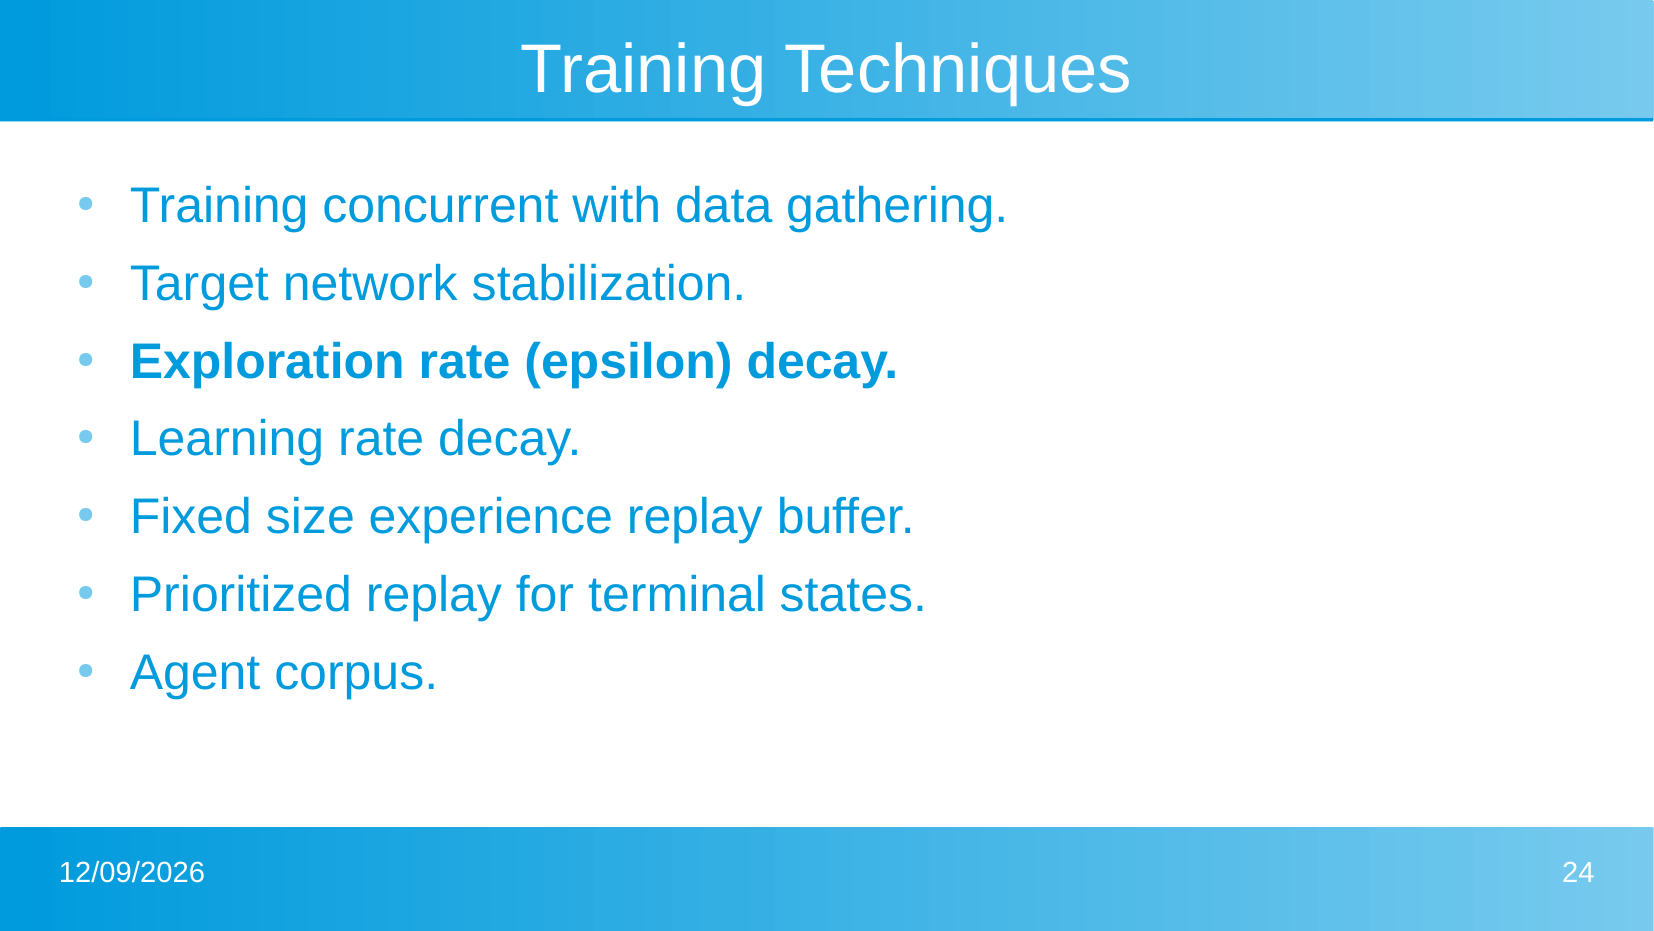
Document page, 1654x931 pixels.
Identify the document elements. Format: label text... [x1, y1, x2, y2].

list Training concurrent with data gathering. Target network stabilization. Exploration rate (epsilon) decay. Learning rate decay. Fixed size experience replay buffer. Prioritized replay for terminal states. Agent corpus. [59, 177, 1595, 768]
title Training Techniques [59, 29, 1595, 108]
